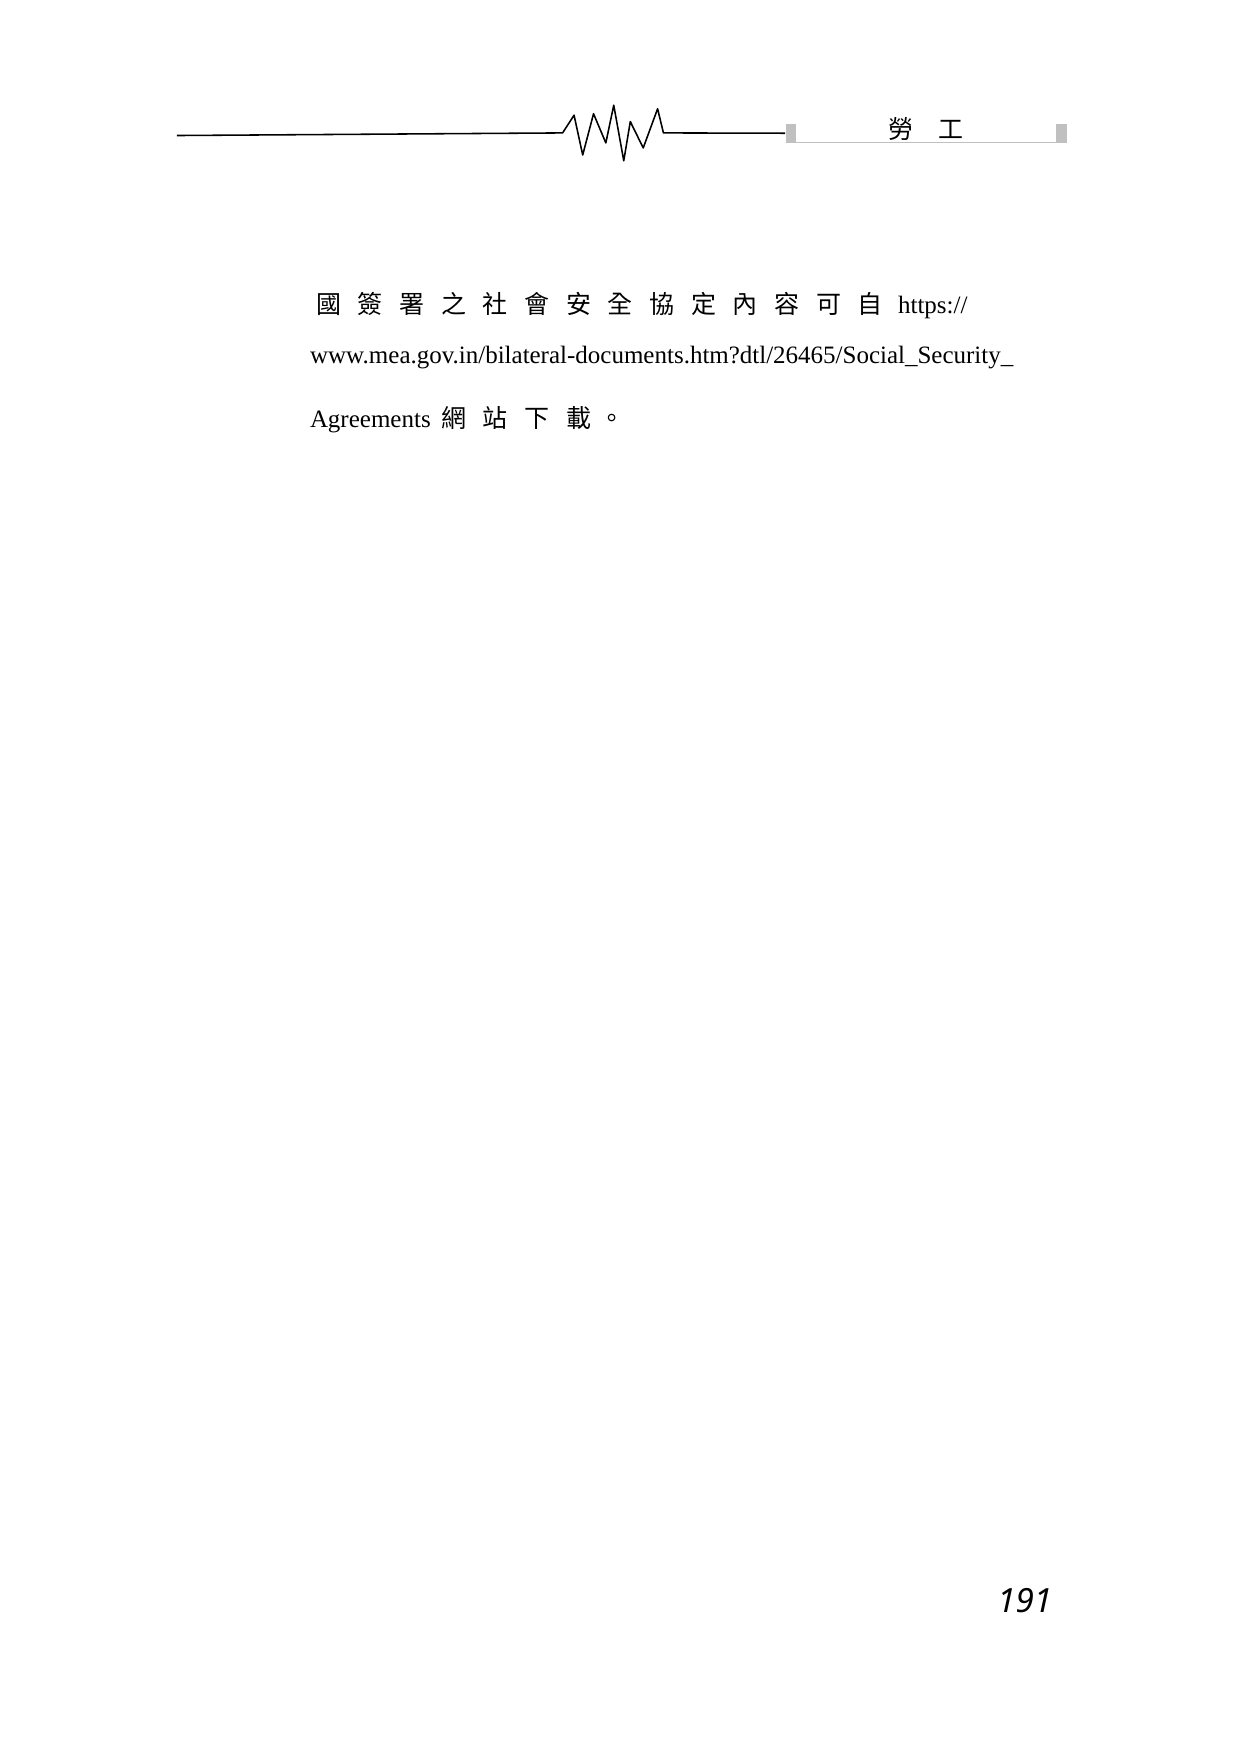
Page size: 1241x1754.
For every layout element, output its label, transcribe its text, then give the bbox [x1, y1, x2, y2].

text 國簽署之社會安全協定內容可自https://www.mea.gov.in/bilateral-documents.htm?dtl/26465/Social_Security_ Agreements網站下載。 [281, 250, 1058, 438]
